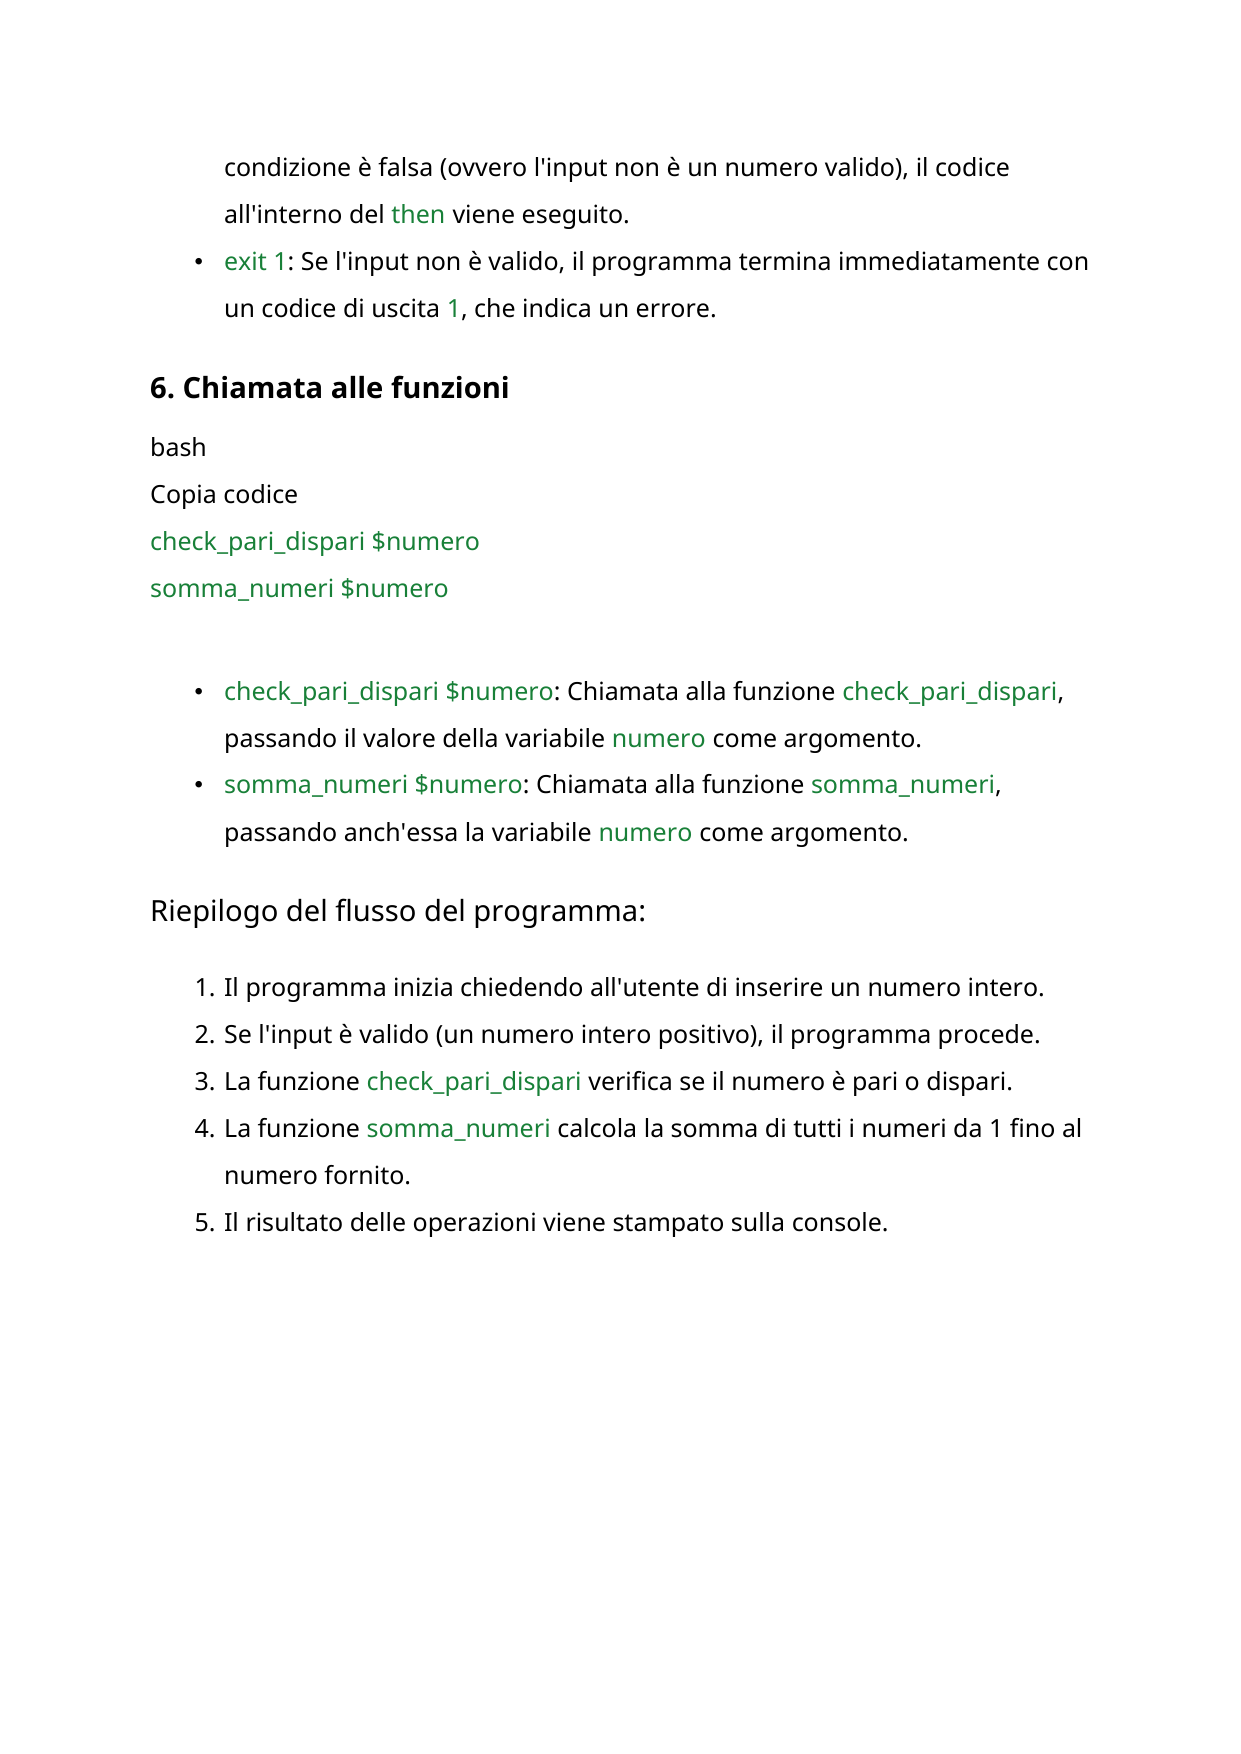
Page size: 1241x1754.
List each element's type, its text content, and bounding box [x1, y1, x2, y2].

text somma_numeri $numero [150, 571, 1090, 605]
list exit 1: Se l'input non è valido, il programma termina immediatamente con un codice di uscita 1, che indica un errore. [194, 244, 1090, 325]
list somma_numeri $numero: Chiamata alla funzione somma_numeri, passando anch'essa la variabile numero come argomento. [194, 767, 1090, 848]
list Se l'input è valido (un numero intero positivo), il programma procede. [194, 1017, 1090, 1051]
subtitle Riepilogo del flusso del programma: [150, 890, 1090, 930]
list Il programma inizia chiedendo all'utente di inserire un numero intero. [194, 970, 1090, 1004]
list La funzione check_pari_dispari verifica se il numero è pari o dispari. [194, 1064, 1090, 1098]
text Copia codice [150, 477, 1090, 511]
list La funzione somma_numeri calcola la somma di tutti i numeri da 1 fino al numero fornito. [194, 1111, 1090, 1192]
text bash [150, 430, 1090, 464]
list condizione è falsa (ovvero l'input non è un numero valido), il codice all'interno del then viene eseguito. [194, 150, 1090, 231]
list check_pari_dispari $numero: Chiamata alla funzione check_pari_dispari, passando il valore della variabile numero come argomento. [194, 673, 1090, 754]
subtitle 6. Chiamata alle funzioni [150, 367, 1090, 407]
list Il risultato delle operazioni viene stampato sulla console. [194, 1205, 1090, 1239]
text check_pari_dispari $numero [150, 524, 1090, 558]
